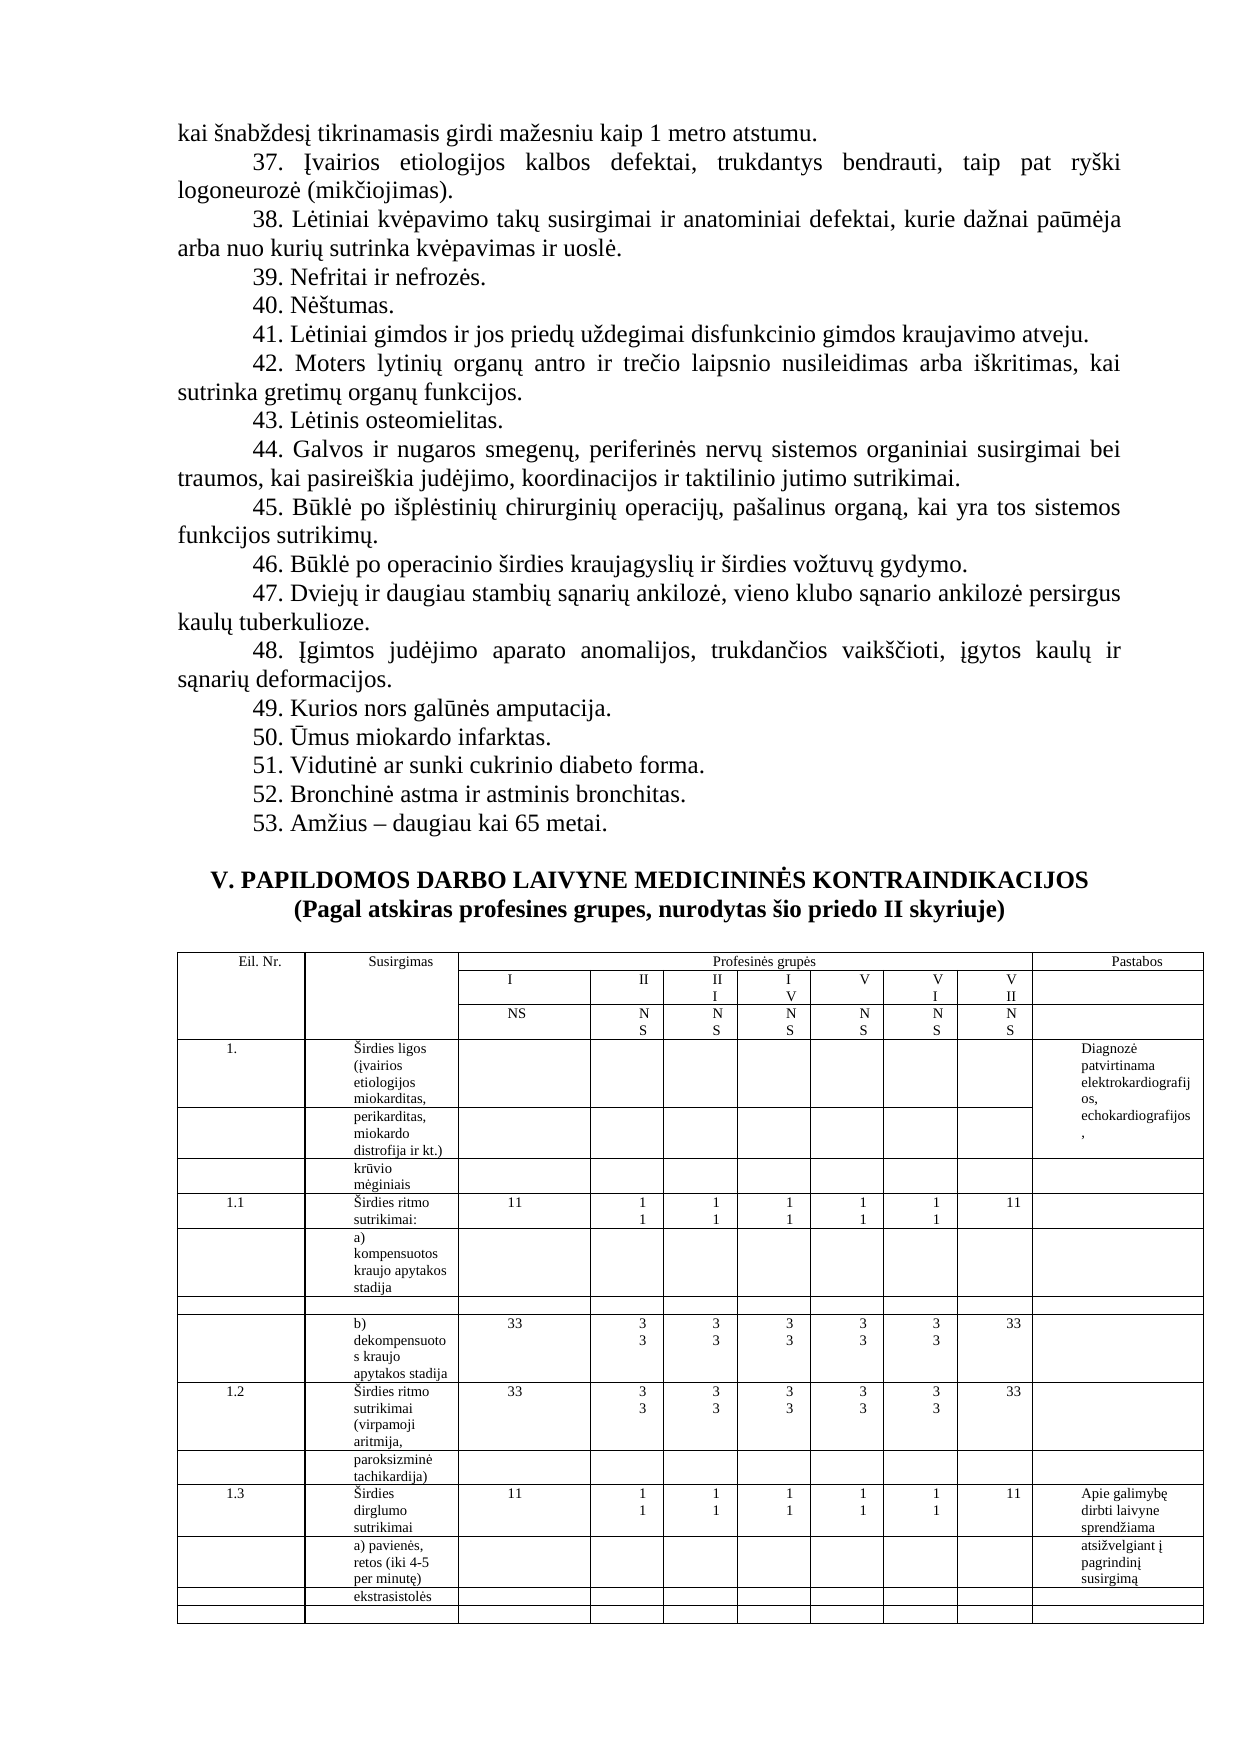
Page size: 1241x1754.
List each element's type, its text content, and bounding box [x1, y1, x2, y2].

table_cell [664, 1108, 737, 1158]
table_cell [811, 1588, 883, 1605]
text 43. Lėtinis osteomielitas. [177, 406, 1122, 434]
table_cell 11 [664, 1194, 737, 1227]
table_cell [958, 1606, 1032, 1623]
table_cell [1033, 1588, 1203, 1605]
text 42. Moters lytinių organų antro ir trečio laipsnio nusileidimas arba iškritimas, kai sutrinka gretimų organų funkcijos. [177, 348, 1122, 406]
table_header Susirgimas [306, 953, 458, 1039]
table_cell [306, 1606, 458, 1623]
table_cell [664, 1588, 737, 1605]
table_cell [1033, 971, 1203, 1004]
table_cell ekstrasistolės [306, 1588, 458, 1605]
table_cell [591, 1108, 663, 1158]
table_cell [591, 1229, 663, 1296]
table_cell [591, 1159, 663, 1193]
table_cell [1033, 1194, 1203, 1227]
text 50. Ūmus miokardo infarktas. [177, 722, 1122, 751]
text V. PAPILDOMOS DARBO LAIVYNE MEDICININĖS KONTRAINDIKACIJOS [177, 866, 1122, 894]
table_cell 33 [591, 1383, 663, 1450]
table_cell [591, 1588, 663, 1605]
table_cell [958, 1297, 1032, 1313]
table_cell 33 [884, 1383, 957, 1450]
table_cell 33 [884, 1315, 957, 1382]
table_cell III [664, 971, 737, 1004]
text 46. Būklė po operacinio širdies kraujagyslių ir širdies vožtuvų gydymo. [177, 549, 1122, 578]
table_cell [459, 1229, 590, 1296]
table_cell [178, 1108, 304, 1158]
table_cell 11 [738, 1194, 810, 1227]
table_cell [591, 1297, 663, 1313]
table_cell 11 [459, 1194, 590, 1227]
table_cell [664, 1537, 737, 1587]
table_cell [459, 1040, 590, 1107]
table_header Pastabos [1033, 953, 1203, 970]
text (Pagal atskiras profesines grupes, nurodytas šio priedo II skyriuje) [177, 894, 1122, 923]
table_cell [591, 1537, 663, 1587]
table_cell [738, 1229, 810, 1296]
table_cell 33 [459, 1315, 590, 1382]
table_cell [459, 1606, 590, 1623]
table_cell [884, 1451, 957, 1484]
table_cell [591, 1040, 663, 1107]
table_cell [958, 1040, 1032, 1107]
text 45. Būklė po išplėstinių chirurginių operacijų, pašalinus organą, kai yra tos sistemos funkcijos sutrikimų. [177, 492, 1122, 549]
table_cell 33 [738, 1383, 810, 1450]
table_cell [738, 1537, 810, 1587]
table_cell NS [459, 1005, 590, 1039]
text 52. Bronchinė astma ir astminis bronchitas. [177, 779, 1122, 808]
table_cell [459, 1451, 590, 1484]
table_cell [459, 1159, 590, 1193]
table_cell [811, 1108, 883, 1158]
table_cell 33 [459, 1383, 590, 1450]
table_cell [884, 1159, 957, 1193]
table_cell [1033, 1005, 1203, 1039]
table_cell V [811, 971, 883, 1004]
table_cell [958, 1108, 1032, 1158]
table_cell 33 [958, 1383, 1032, 1450]
table_cell Diagnozė patvirtinama elektrokardiografijos, echokardiografijos, [1033, 1040, 1203, 1158]
table_cell [958, 1159, 1032, 1193]
table_cell NS [664, 1005, 737, 1039]
table_cell [958, 1588, 1032, 1605]
table_cell a) pavienės, retos (iki 4-5 per minutę) [306, 1537, 458, 1587]
table_cell Širdies ligos (įvairios etiologijos miokarditas, [306, 1040, 458, 1107]
table_cell [664, 1606, 737, 1623]
table_cell [958, 1451, 1032, 1484]
table_cell 11 [811, 1485, 883, 1536]
table_cell IV [738, 971, 810, 1004]
table_cell 11 [884, 1485, 957, 1536]
table_cell [178, 1537, 304, 1587]
table_cell 33 [591, 1315, 663, 1382]
table_cell Apie galimybę dirbti laivyne sprendžiama [1033, 1485, 1203, 1536]
table_cell [1033, 1297, 1203, 1313]
table_cell [178, 1588, 304, 1605]
table_cell [591, 1606, 663, 1623]
table_cell [738, 1159, 810, 1193]
table_cell [811, 1606, 883, 1623]
table_cell [811, 1159, 883, 1193]
table_cell [1033, 1606, 1203, 1623]
table_cell [738, 1588, 810, 1605]
table_cell [306, 1297, 458, 1313]
table_header Eil. Nr. [178, 953, 304, 1039]
table_cell [738, 1606, 810, 1623]
table_cell 1.1 [178, 1194, 304, 1227]
table_cell [178, 1606, 304, 1623]
table_cell [884, 1040, 957, 1107]
table_cell [178, 1315, 304, 1382]
table_cell [958, 1537, 1032, 1587]
table_cell [459, 1297, 590, 1313]
text 49. Kurios nors galūnės amputacija. [177, 693, 1122, 722]
table_cell 11 [958, 1194, 1032, 1227]
text 37. Įvairios etiologijos kalbos defektai, trukdantys bendrauti, taip pat ryški logoneurozė (mikčiojimas). [177, 147, 1122, 204]
table_cell 1.3 [178, 1485, 304, 1536]
table_cell 11 [459, 1485, 590, 1536]
table_cell 11 [884, 1194, 957, 1227]
table_cell [664, 1159, 737, 1193]
table_cell II [591, 971, 663, 1004]
table_cell 33 [811, 1315, 883, 1382]
table_cell [811, 1537, 883, 1587]
text 40. Nėštumas. [177, 291, 1122, 319]
table_cell 11 [811, 1194, 883, 1227]
table_cell krūvio mėginiais [306, 1159, 458, 1193]
table_cell NS [738, 1005, 810, 1039]
table_cell VII [958, 971, 1032, 1004]
table_cell NS [958, 1005, 1032, 1039]
table_cell [884, 1606, 957, 1623]
text 53. Amžius – daugiau kai 65 metai. [177, 808, 1122, 837]
table_cell [958, 1229, 1032, 1296]
table_cell [811, 1451, 883, 1484]
text 39. Nefritai ir nefrozės. [177, 262, 1122, 291]
text 47. Dviejų ir daugiau stambių sąnarių ankilozė, vieno klubo sąnario ankilozė persirgus kaulų tuberkulioze. [177, 578, 1122, 636]
table_cell [664, 1451, 737, 1484]
table_cell [738, 1108, 810, 1158]
table_cell Širdies ritmo sutrikimai: [306, 1194, 458, 1227]
table_cell [738, 1451, 810, 1484]
table_cell [1033, 1315, 1203, 1382]
text 44. Galvos ir nugaros smegenų, periferinės nervų sistemos organiniai susirgimai bei traumos, kai pasireiškia judėjimo, koordinacijos ir taktilinio jutimo sutrikimai. [177, 434, 1122, 492]
table_cell [178, 1229, 304, 1296]
table_cell 11 [738, 1485, 810, 1536]
table_cell [178, 1297, 304, 1313]
table_cell 33 [664, 1315, 737, 1382]
table_header Profesinės grupės [459, 953, 1032, 970]
table_cell [884, 1588, 957, 1605]
table_cell [459, 1108, 590, 1158]
table_cell [664, 1297, 737, 1313]
table_cell [1033, 1229, 1203, 1296]
table_cell [884, 1108, 957, 1158]
table_cell NS [884, 1005, 957, 1039]
table_cell 11 [958, 1485, 1032, 1536]
table_cell 33 [811, 1383, 883, 1450]
table_cell [1033, 1451, 1203, 1484]
table_cell [459, 1588, 590, 1605]
table_cell 33 [664, 1383, 737, 1450]
table_cell [1033, 1383, 1203, 1450]
table_cell [591, 1451, 663, 1484]
table_cell paroksizminė tachikardija) [306, 1451, 458, 1484]
table_cell [178, 1159, 304, 1193]
table_cell perikarditas, miokardo distrofija ir kt.) [306, 1108, 458, 1158]
table_cell [884, 1229, 957, 1296]
text 48. Įgimtos judėjimo aparato anomalijos, trukdančios vaikščioti, įgytos kaulų ir sąnarių deformacijos. [177, 636, 1122, 693]
table_cell 11 [591, 1485, 663, 1536]
table_cell I [459, 971, 590, 1004]
table_cell 11 [591, 1194, 663, 1227]
table_cell [664, 1229, 737, 1296]
table_cell Širdies dirglumo sutrikimai [306, 1485, 458, 1536]
table_cell Širdies ritmo sutrikimai (virpamoji aritmija, [306, 1383, 458, 1450]
table_cell b) dekompensuotos kraujo apytakos stadija [306, 1315, 458, 1382]
table_cell [884, 1297, 957, 1313]
table_cell [811, 1229, 883, 1296]
table_cell [1033, 1159, 1203, 1193]
table_cell 1.2 [178, 1383, 304, 1450]
table_cell NS [811, 1005, 883, 1039]
table_cell atsižvelgiant į pagrindinį susirgimą [1033, 1537, 1203, 1587]
table_cell [738, 1297, 810, 1313]
table_cell 33 [738, 1315, 810, 1382]
text kai šnabždesį tikrinamasis girdi mažesniu kaip 1 metro atstumu. [177, 118, 1122, 147]
table_cell [811, 1040, 883, 1107]
table_cell [738, 1040, 810, 1107]
table_cell 11 [664, 1485, 737, 1536]
table_cell 1. [178, 1040, 304, 1107]
table_cell NS [591, 1005, 663, 1039]
table_cell [459, 1537, 590, 1587]
table_cell 33 [958, 1315, 1032, 1382]
table_cell a) kompensuotos kraujo apytakos stadija [306, 1229, 458, 1296]
table_cell [664, 1040, 737, 1107]
table_cell VI [884, 971, 957, 1004]
text 51. Vidutinė ar sunki cukrinio diabeto forma. [177, 751, 1122, 779]
table_cell [884, 1537, 957, 1587]
text 41. Lėtiniai gimdos ir jos priedų uždegimai disfunkcinio gimdos kraujavimo atveju. [177, 319, 1122, 348]
table_cell [811, 1297, 883, 1313]
text 38. Lėtiniai kvėpavimo takų susirgimai ir anatominiai defektai, kurie dažnai paūmėja arba nuo kurių sutrinka kvėpavimas ir uoslė. [177, 204, 1122, 262]
table_cell [178, 1451, 304, 1484]
